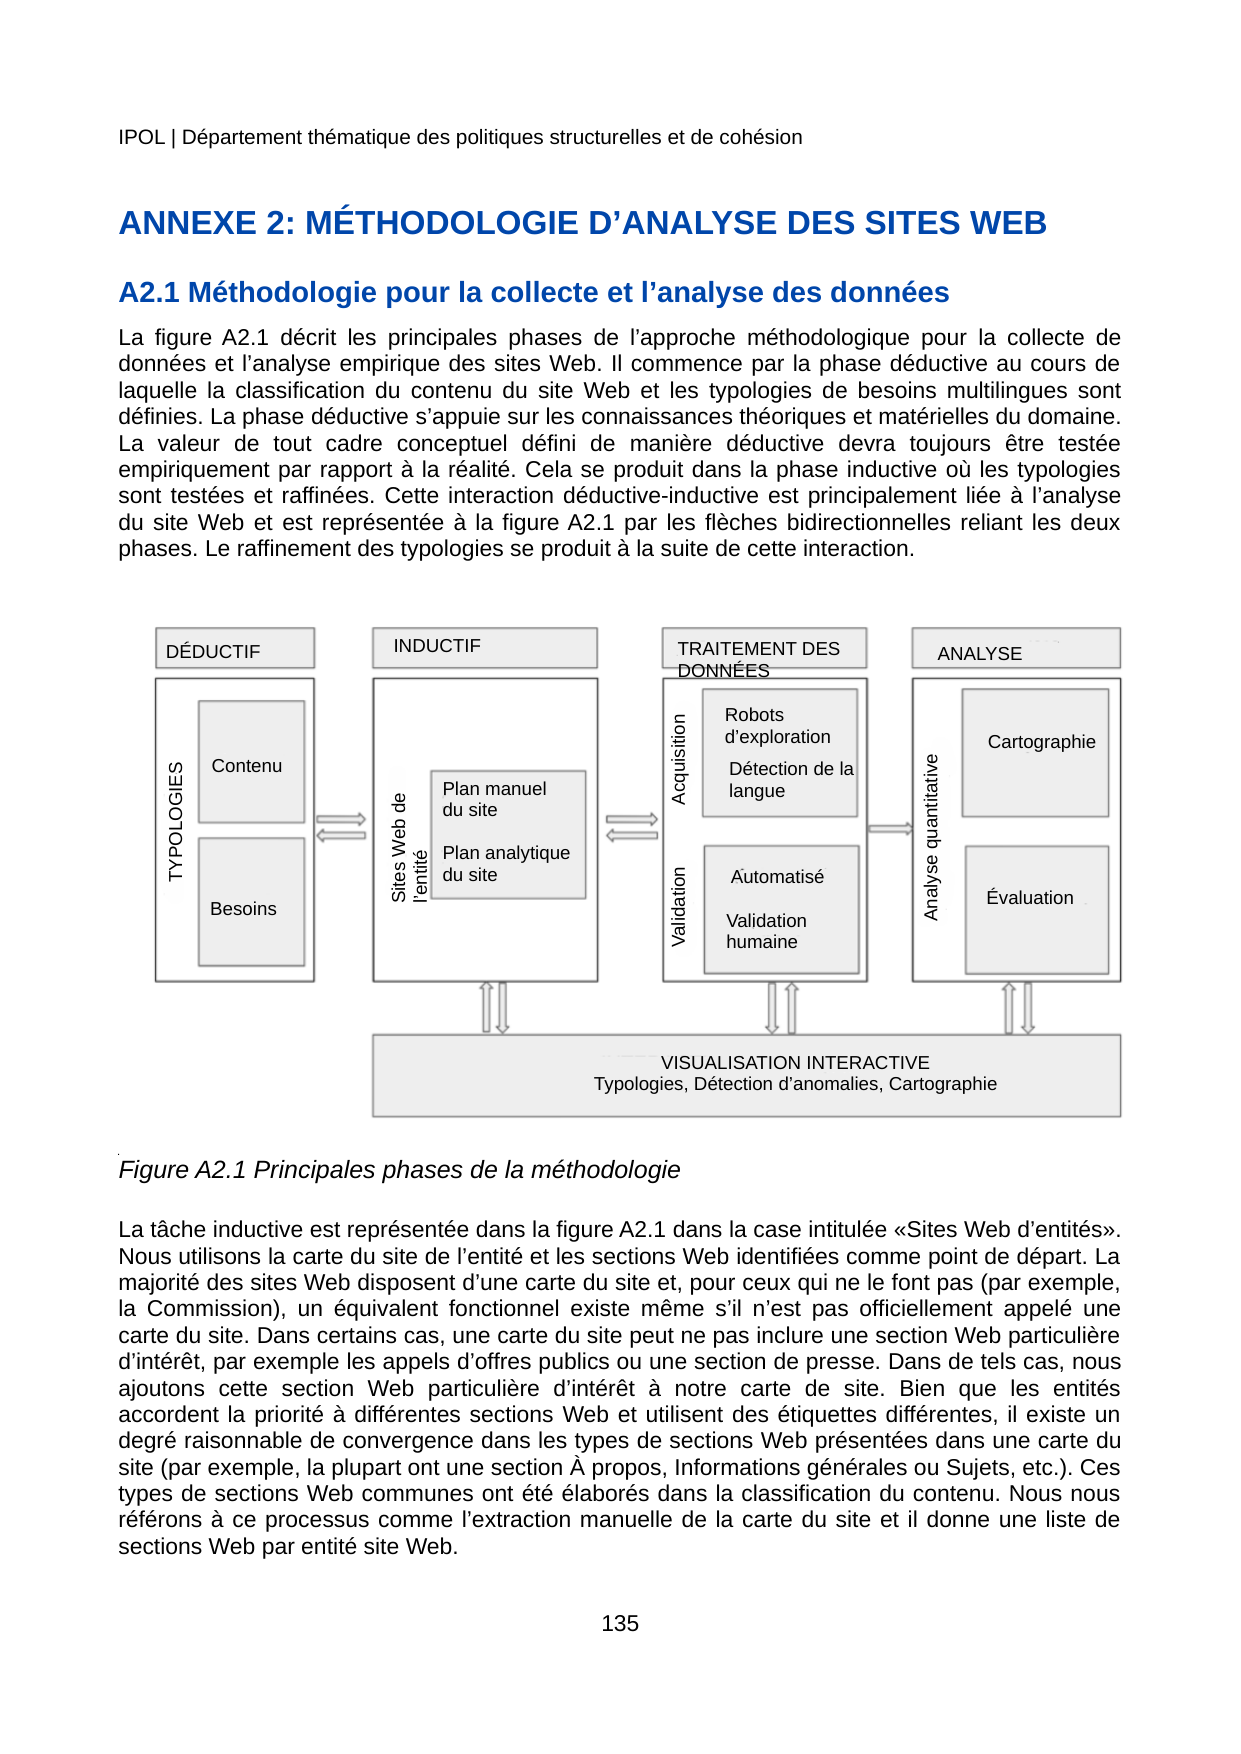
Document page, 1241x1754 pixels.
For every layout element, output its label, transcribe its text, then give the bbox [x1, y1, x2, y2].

text La figure A2.1 décrit les principales phases de l’approche méthodologique pour la collecte de données et l’analyse empirique des sites Web. Il commence par la phase déductive au cours de laquelle la classification du contenu du site Web et les typologies de besoins multilingues sont définies. La phase déductive s’appuie sur les connaissances théoriques et matérielles du domaine. La valeur de tout cadre conceptuel défini de manière déductive devra toujours être testée empiriquement par rapport à la réalité. Cela se produit dans la phase inductive où les typologies sont testées et raffinées. Cette interaction déductive-inductive est principalement liée à l’analyse du site Web et est représentée à la figure A2.1 par les flèches bidirectionnelles reliant les deux phases. Le raffinement des typologies se produit à la suite de cette interaction. [118, 324, 1122, 561]
picture [118, 603, 1181, 1155]
text Figure A2.1 Principales phases de la méthodologie [118, 1155, 1180, 1183]
subtitle ANNEXE 2: MÉTHODOLOGIE D’ANALYSE DES SITES WEB [118, 203, 1122, 241]
text La tâche inductive est représentée dans la figure A2.1 dans la case intitulée «Sites Web d’entités». Nous utilisons la carte du site de l’entité et les sections Web identifiées comme point de départ. La majorité des sites Web disposent d’une carte du site et, pour ceux qui ne le font pas (par exemple, la Commission), un équivalent fonctionnel existe même s’il n’est pas officiellement appelé une carte du site. Dans certains cas, une carte du site peut ne pas inclure une section Web particulière d’intérêt, par exemple les appels d’offres publics ou une section de presse. Dans de tels cas, nous ajoutons cette section Web particulière d’intérêt à notre carte de site. Bien que les entités accordent la priorité à différentes sections Web et utilisent des étiquettes différentes, il existe un degré raisonnable de convergence dans les types de sections Web présentées dans une carte du site (par exemple, la plupart ont une section À propos, Informations générales ou Sujets, etc.). Ces types de sections Web communes ont été élaborés dans la classification du contenu. Nous nous référons à ce processus comme l’extraction manuelle de la carte du site et il donne une liste de sections Web par entité site Web. [118, 1216, 1122, 1559]
subtitle A2.1 Méthodologie pour la collecte et l’analyse des données [118, 275, 1122, 308]
